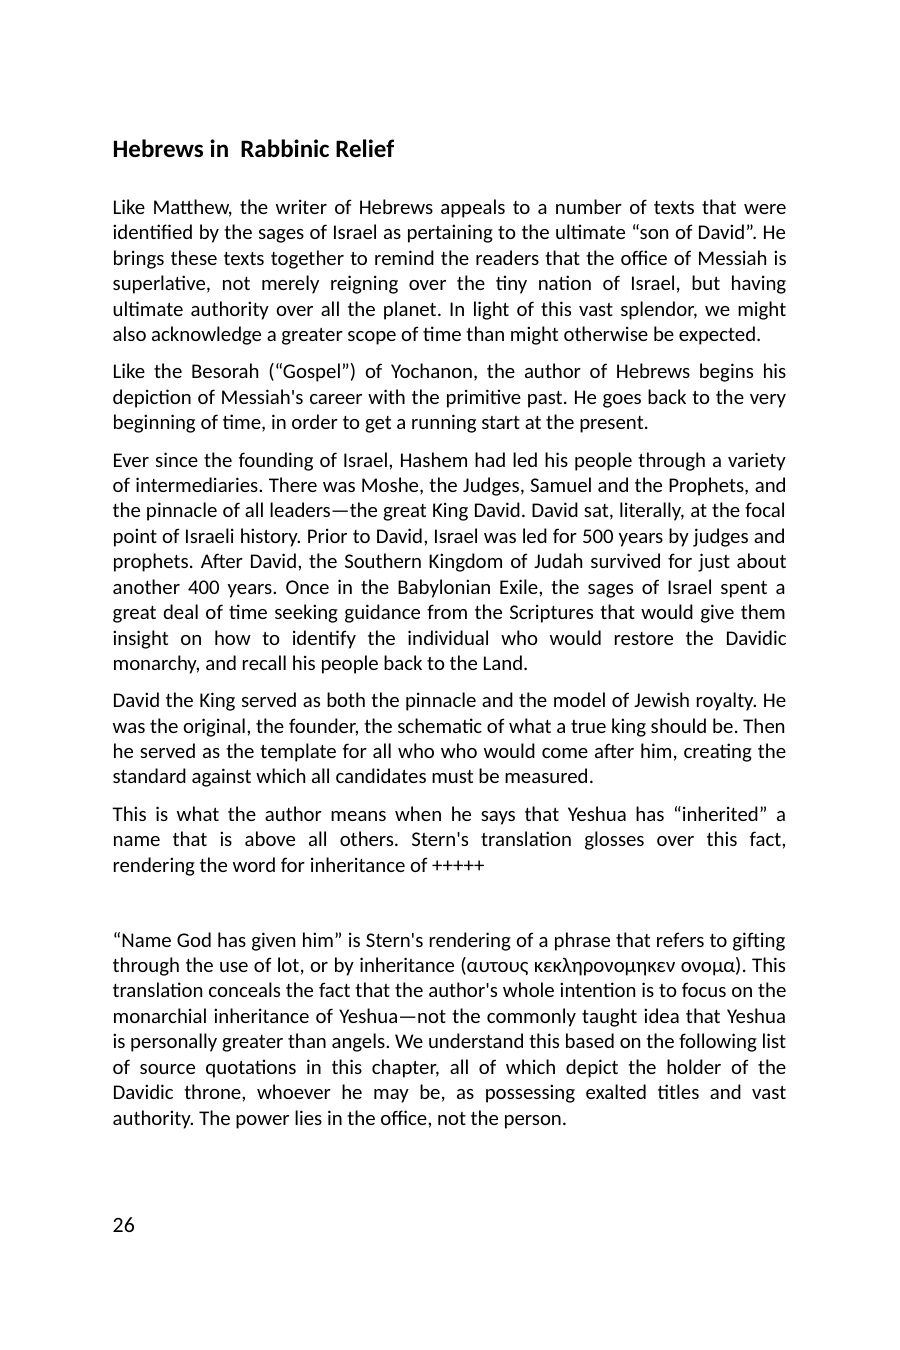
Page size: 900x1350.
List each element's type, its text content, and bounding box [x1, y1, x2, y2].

text Ever since the founding of Israel, Hashem had led his people through a variety of intermediaries. There was Moshe, the Judges, Samuel and the Prophets, and the pinnacle of all leaders—the great King David. David sat, literally, at the focal point of Israeli history. Prior to David, Israel was led for 500 years by judges and prophets. After David, the Southern Kingdom of Judah survived for just about another 400 years. Once in the Babylonian Exile, the sages of Israel spent a great deal of time seeking guidance from the Scriptures that would give them insight on how to identify the individual who would restore the Davidic monarchy, and recall his people back to the Land. [112, 447, 787, 676]
text Like Matthew, the writer of Hebrews appeals to a number of texts that were identified by the sages of Israel as pertaining to the ultimate “son of David”. He brings these texts together to remind the readers that the office of Messiah is superlative, not merely reigning over the tiny nation of Israel, but having ultimate authority over all the planet. In light of this vast splendor, we might also acknowledge a greater scope of time than might otherwise be expected. [112, 194, 787, 347]
text This is what the author means when he says that Yeshua has “inherited” a name that is above all others. Stern's translation glosses over this fact, rendering the word for inheritance of +++++ [112, 801, 787, 877]
text Like the Besorah (“Gospel”) of Yochanon, the author of Hebrews begins his depiction of Messiah's career with the primitive past. He goes back to the very beginning of time, in order to get a running start at the present. [112, 358, 787, 435]
text “Name God has given him” is Stern's rendering of a phrase that refers to gifting through the use of lot, or by inheritance (αυτους κεκληρονομηκεν ονομα). This translation conceals the fact that the author's whole intention is to focus on the monarchial inheritance of Yeshua—not the commonly taught idea that Yeshua is personally greater than angels. We understand this based on the following list of source quotations in this chapter, all of which depict the holder of the Davidic throne, whoever he may be, as possessing exalted titles and vast authority. The power lies in the office, not the person. [112, 927, 787, 1130]
text David the King served as both the pinnacle and the model of Jewish royalty. He was the original, the founder, the schematic of what a true king should be. Then he served as the template for all who who would come after him, creating the standard against which all candidates must be measured. [112, 687, 787, 789]
